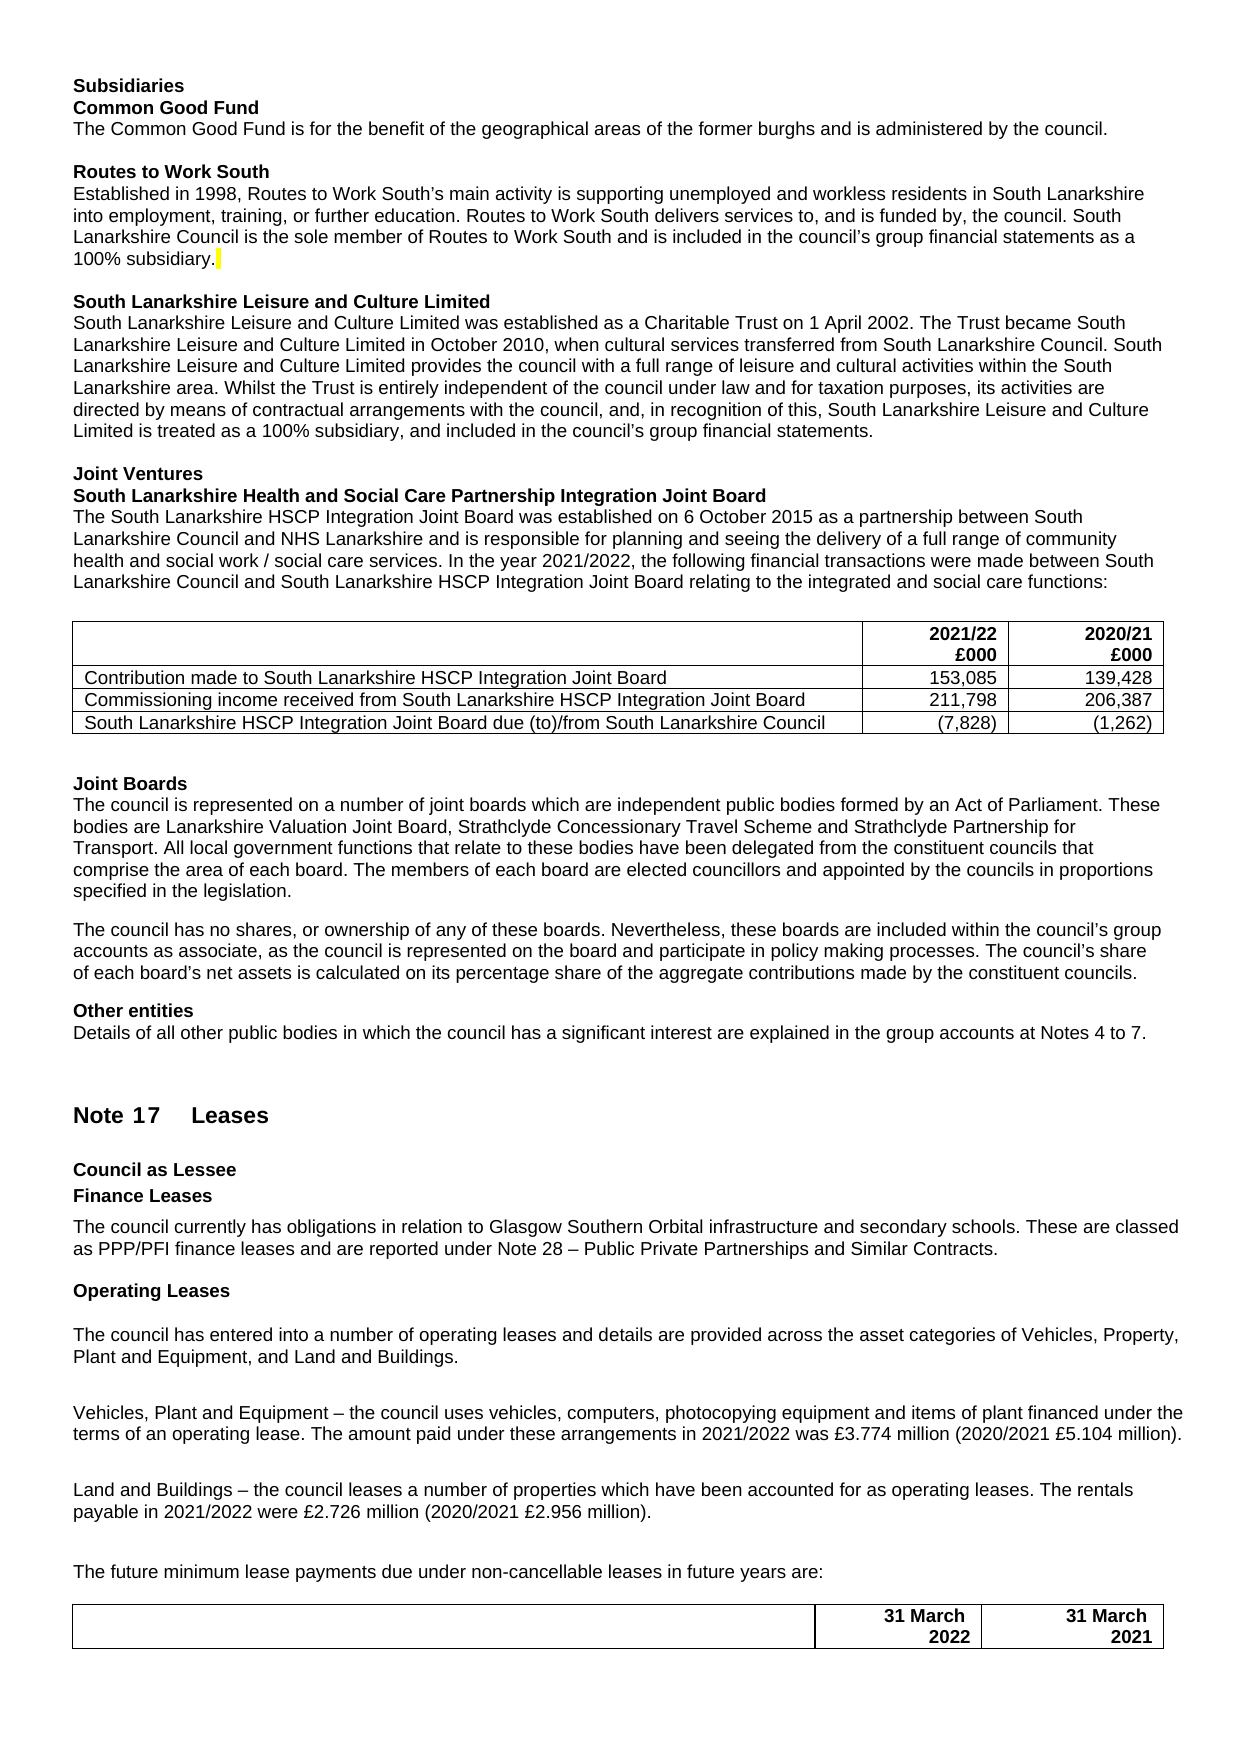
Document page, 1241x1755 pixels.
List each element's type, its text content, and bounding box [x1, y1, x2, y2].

table_header 31 March 2022 [816, 1605, 981, 1648]
table_header [73, 622, 862, 665]
table_cell 139,428 [1009, 666, 1163, 688]
table_cell Commissioning income received from South Lanarkshire HSCP Integration Joint Board [73, 689, 862, 711]
text Joint Boards [73, 772, 1163, 794]
text Established in 1998, Routes to Work South’s main activity is supporting unemployed and workless residents in South Lanarkshire into employment, training, or further education. Routes to Work South delivers services to, and is funded by, the council. South Lanarkshire Council is the sole member of Routes to Work South and is included in the council’s group financial statements as a 100% subsidiary. [73, 183, 1163, 269]
text Other entities Details of all other public bodies in which the council has a significant interest are explained in the group accounts at Notes 4 to 7. [73, 1000, 1163, 1043]
table_cell 206,387 [1009, 689, 1163, 711]
text The council has no shares, or ownership of any of these boards. Nevertheless, these boards are included within the council’s group accounts as associate, as the council is represented on the board and participate in policy making processes. The council’s share of each board’s net assets is calculated on its percentage share of the aggregate contributions made by the constituent councils. [73, 918, 1163, 983]
subtitle Council as Lessee [73, 1133, 1163, 1181]
text The future minimum lease payments due under non-cancellable leases in future years are: [73, 1561, 1163, 1582]
text The South Lanarkshire HSCP Integration Joint Board was established on 6 October 2015 as a partnership between South Lanarkshire Council and NHS Lanarkshire and is responsible for planning and seeing the delivery of a full range of community health and social work / social care services. In the year 2021/2022, the following financial transactions were made between South Lanarkshire Council and South Lanarkshire HSCP Integration Joint Board relating to the integrated and social care functions: [73, 506, 1163, 621]
table_cell Contribution made to South Lanarkshire HSCP Integration Joint Board [73, 666, 862, 688]
text South Lanarkshire Leisure and Culture Limited was established as a Charitable Trust on 1 April 2002. The Trust became South Lanarkshire Leisure and Culture Limited in October 2010, when cultural services transferred from South Lanarkshire Council. South Lanarkshire Leisure and Culture Limited provides the council with a full range of leisure and cultural activities within the South Lanarkshire area. Whilst the Trust is entirely independent of the council under law and for taxation purposes, its activities are directed by means of contractual arrangements with the council, and, in recognition of this, South Lanarkshire Leisure and Culture Limited is treated as a 100% subsidiary, and included in the council’s group financial statements. [73, 312, 1163, 442]
text The Common Good Fund is for the benefit of the geographical areas of the former burghs and is administered by the council. [73, 118, 1163, 140]
table_cell (1,262) [1009, 712, 1163, 733]
table_cell 211,798 [863, 689, 1008, 711]
table_header 2020/21 £000 [1009, 622, 1163, 665]
text Joint Ventures [73, 442, 1163, 485]
text Subsidiaries [73, 75, 1163, 97]
subtitle Note 17 Leases [73, 1102, 1163, 1128]
table_cell South Lanarkshire HSCP Integration Joint Board due (to)/from South Lanarkshire Council [73, 712, 862, 733]
table_header [73, 1605, 814, 1648]
text South Lanarkshire Leisure and Culture Limited [73, 291, 1163, 312]
subtitle Finance Leases [73, 1185, 1163, 1206]
text Common Good Fund [73, 97, 1163, 118]
table_cell 153,085 [863, 666, 1008, 688]
text The council currently has obligations in relation to Glasgow Southern Orbital infrastructure and secondary schools. These are classed as PPP/PFI finance leases and are reported under Note 28 – Public Private Partnerships and Similar Contracts. [73, 1216, 1190, 1259]
table_header 31 March 2021 [982, 1605, 1163, 1648]
text South Lanarkshire Health and Social Care Partnership Integration Joint Board [73, 485, 1163, 506]
table_header 2021/22 £000 [863, 622, 1008, 665]
text The council is represented on a number of joint boards which are independent public bodies formed by an Act of Parliament. These bodies are Lanarkshire Valuation Joint Board, Strathclyde Concessionary Travel Scheme and Strathclyde Partnership for Transport. All local government functions that relate to these bodies have been delegated from the constituent councils that comprise the area of each board. The members of each board are elected councillors and appointed by the councils in proportions specified in the legislation. [73, 794, 1163, 902]
table_cell (7,828) [863, 712, 1008, 733]
text Land and Buildings – the council leases a number of properties which have been accounted for as operating leases. The rentals payable in 2021/2022 were £2.726 million (2020/2021 £2.956 million). [73, 1479, 1190, 1522]
subtitle Operating Leases [73, 1280, 1163, 1323]
text Vehicles, Plant and Equipment – the council uses vehicles, computers, photocopying equipment and items of plant financed under the terms of an operating lease. The amount paid under these arrangements in 2021/2022 was £3.774 million (2020/2021 £5.104 million). [73, 1402, 1190, 1445]
text The council has entered into a number of operating leases and details are provided across the asset categories of Vehicles, Property, Plant and Equipment, and Land and Buildings. [73, 1324, 1190, 1367]
text Routes to Work South [73, 161, 1163, 183]
